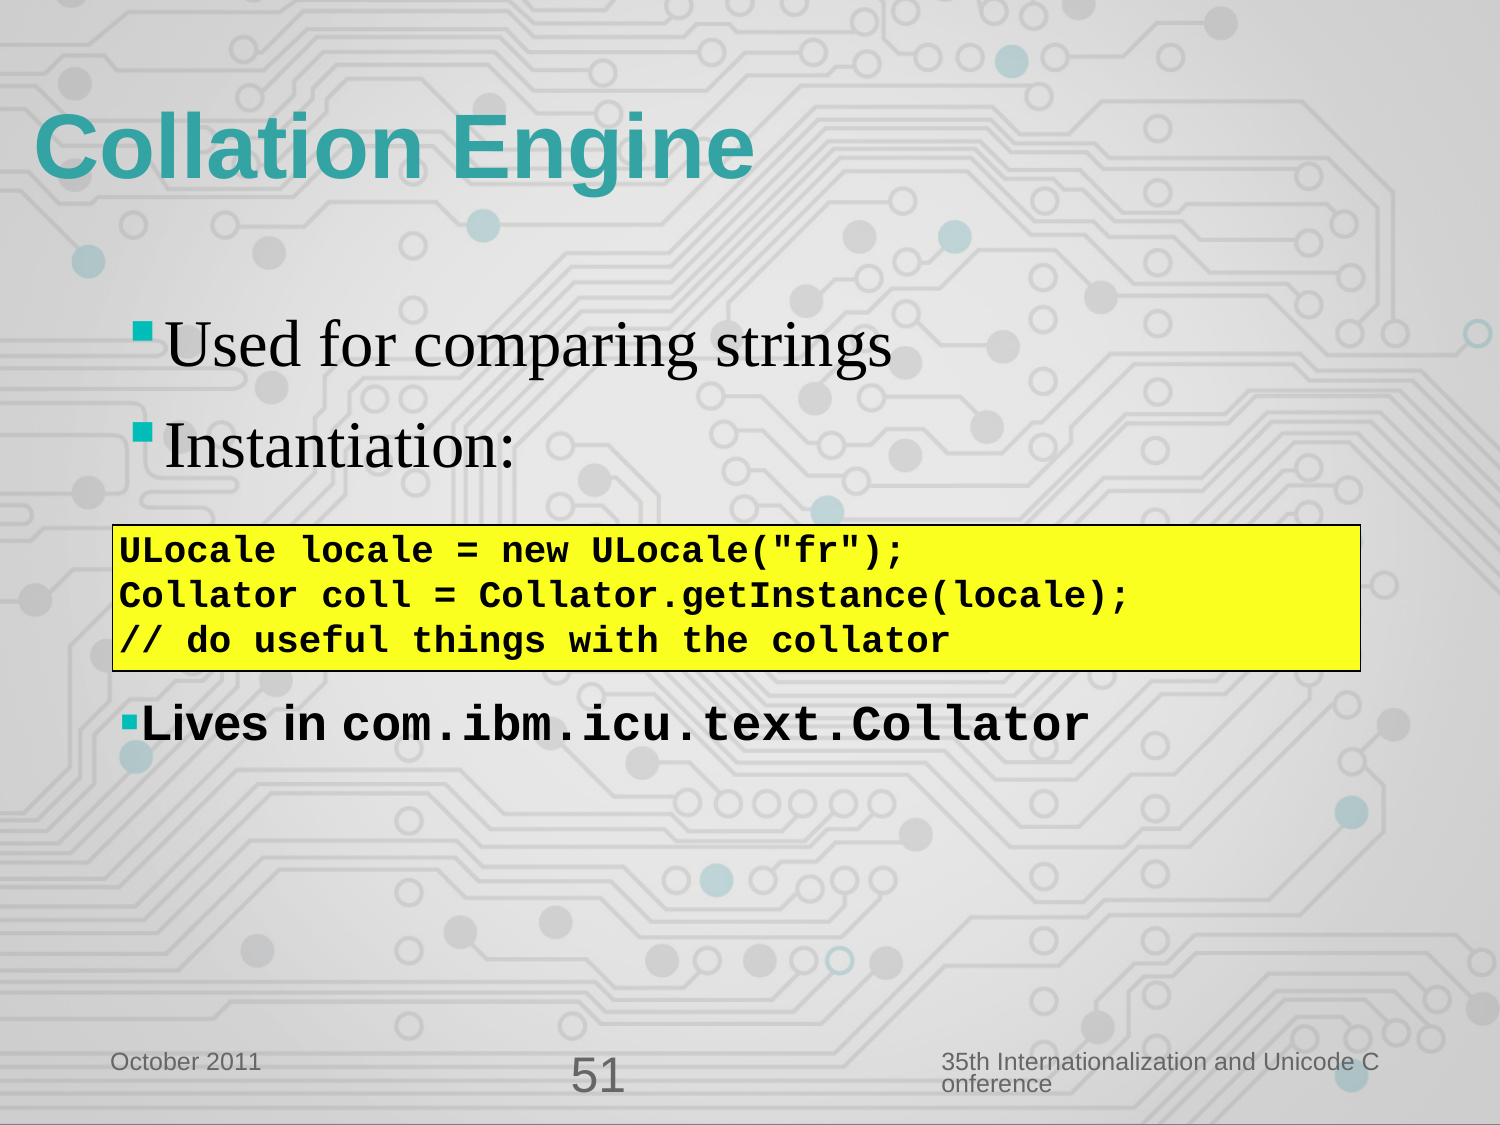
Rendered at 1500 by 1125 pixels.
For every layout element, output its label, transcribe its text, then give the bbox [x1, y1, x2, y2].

title Collation Engine [25, 0, 1378, 207]
text_box Lives in com.ibm.icu.text.Collator [111, 610, 1387, 690]
picture [0, 0, 1500, 1124]
list Used for comparing strings Instantiation: [112, 291, 1425, 879]
text_box ULocale locale = new ULocale("fr"); Collator coll = Collator.getInstance(locale); // do useful things with the collator [112, 525, 1361, 610]
